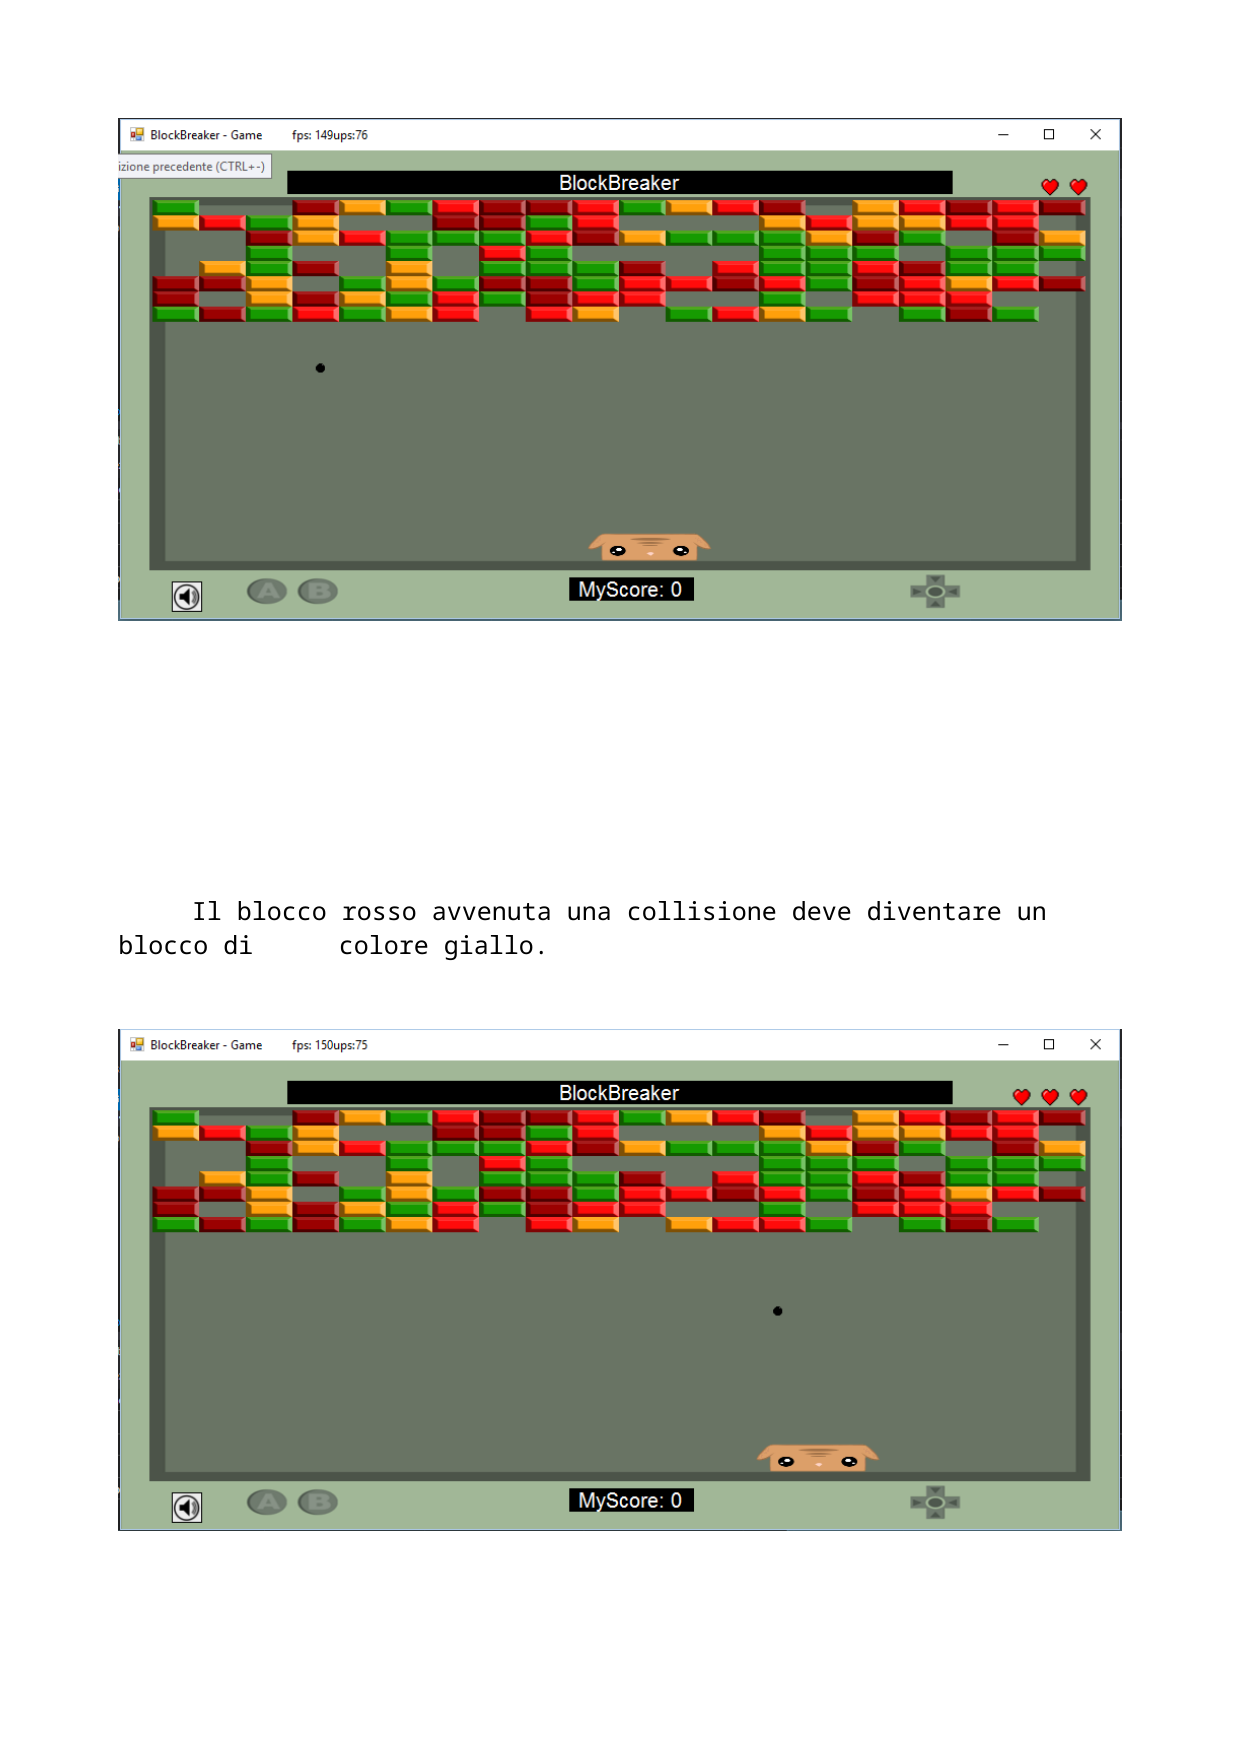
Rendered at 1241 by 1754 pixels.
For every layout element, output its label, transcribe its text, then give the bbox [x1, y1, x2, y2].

text Il blocco rosso avvenuta una collisione deve diventare un blocco di colore giallo. [118, 893, 1122, 962]
picture [118, 118, 1122, 621]
picture [118, 1029, 1122, 1531]
